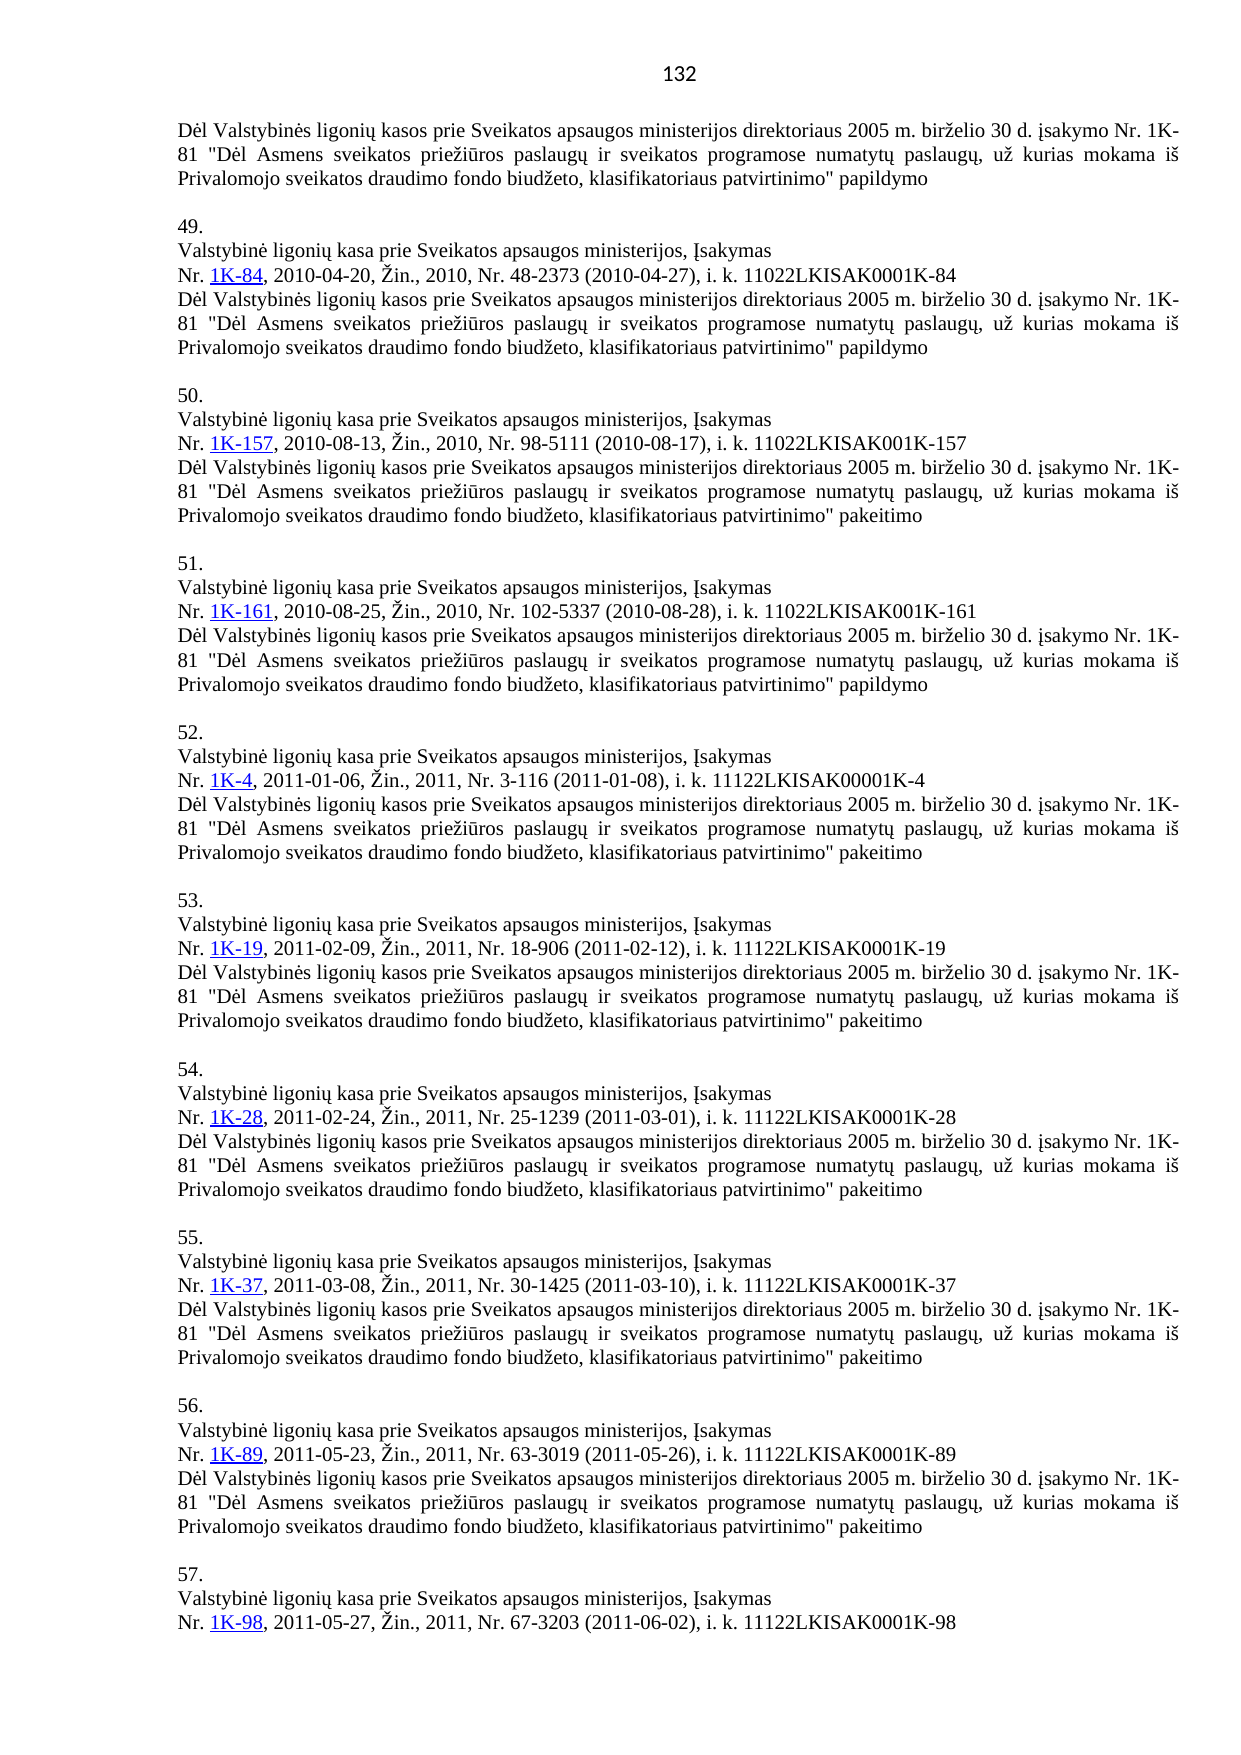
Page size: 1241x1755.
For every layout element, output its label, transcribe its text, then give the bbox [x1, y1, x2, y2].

text Dėl Valstybinės ligonių kasos prie Sveikatos apsaugos ministerijos direktoriaus 2005 m. birželio 30 d. įsakymo Nr. 1K-81 "Dėl Asmens sveikatos priežiūros paslaugų ir sveikatos programose numatytų paslaugų, už kurias mokama iš Privalomojo sveikatos draudimo fondo biudžeto, klasifikatoriaus patvirtinimo" pakeitimo [177, 960, 1181, 1032]
text Nr. 1K-89, 2011-05-23, Žin., 2011, Nr. 63-3019 (2011-05-26), i. k. 11122LKISAK0001K-89 [177, 1442, 1181, 1466]
text Valstybinė ligonių kasa prie Sveikatos apsaugos ministerijos, Įsakymas [177, 575, 1181, 599]
text Nr. 1K-37, 2011-03-08, Žin., 2011, Nr. 30-1425 (2011-03-10), i. k. 11122LKISAK0001K-37 [177, 1273, 1181, 1297]
text 55. [177, 1225, 1181, 1249]
text Valstybinė ligonių kasa prie Sveikatos apsaugos ministerijos, Įsakymas [177, 1249, 1181, 1273]
text Dėl Valstybinės ligonių kasos prie Sveikatos apsaugos ministerijos direktoriaus 2005 m. birželio 30 d. įsakymo Nr. 1K-81 "Dėl Asmens sveikatos priežiūros paslaugų ir sveikatos programose numatytų paslaugų, už kurias mokama iš Privalomojo sveikatos draudimo fondo biudžeto, klasifikatoriaus patvirtinimo" papildymo [177, 287, 1181, 359]
text Valstybinė ligonių kasa prie Sveikatos apsaugos ministerijos, Įsakymas [177, 1081, 1181, 1105]
text Nr. 1K-157, 2010-08-13, Žin., 2010, Nr. 98-5111 (2010-08-17), i. k. 11022LKISAK001K-157 [177, 431, 1181, 455]
text 52. [177, 720, 1181, 744]
text Nr. 1K-19, 2011-02-09, Žin., 2011, Nr. 18-906 (2011-02-12), i. k. 11122LKISAK0001K-19 [177, 936, 1181, 960]
text Valstybinė ligonių kasa prie Sveikatos apsaugos ministerijos, Įsakymas [177, 1586, 1181, 1610]
text Dėl Valstybinės ligonių kasos prie Sveikatos apsaugos ministerijos direktoriaus 2005 m. birželio 30 d. įsakymo Nr. 1K-81 "Dėl Asmens sveikatos priežiūros paslaugų ir sveikatos programose numatytų paslaugų, už kurias mokama iš Privalomojo sveikatos draudimo fondo biudžeto, klasifikatoriaus patvirtinimo" papildymo [177, 623, 1181, 696]
text Valstybinė ligonių kasa prie Sveikatos apsaugos ministerijos, Įsakymas [177, 744, 1181, 768]
text Valstybinė ligonių kasa prie Sveikatos apsaugos ministerijos, Įsakymas [177, 407, 1181, 431]
text Nr. 1K-28, 2011-02-24, Žin., 2011, Nr. 25-1239 (2011-03-01), i. k. 11122LKISAK0001K-28 [177, 1105, 1181, 1129]
text 56. [177, 1393, 1181, 1417]
text Valstybinė ligonių kasa prie Sveikatos apsaugos ministerijos, Įsakymas [177, 1417, 1181, 1442]
text Dėl Valstybinės ligonių kasos prie Sveikatos apsaugos ministerijos direktoriaus 2005 m. birželio 30 d. įsakymo Nr. 1K-81 "Dėl Asmens sveikatos priežiūros paslaugų ir sveikatos programose numatytų paslaugų, už kurias mokama iš Privalomojo sveikatos draudimo fondo biudžeto, klasifikatoriaus patvirtinimo" pakeitimo [177, 455, 1181, 527]
text Valstybinė ligonių kasa prie Sveikatos apsaugos ministerijos, Įsakymas [177, 912, 1181, 936]
text Nr. 1K-4, 2011-01-06, Žin., 2011, Nr. 3-116 (2011-01-08), i. k. 11122LKISAK00001K-4 [177, 768, 1181, 792]
text 57. [177, 1562, 1181, 1586]
text 50. [177, 383, 1181, 407]
text Valstybinė ligonių kasa prie Sveikatos apsaugos ministerijos, Įsakymas [177, 238, 1181, 262]
text 53. [177, 888, 1181, 912]
text 54. [177, 1057, 1181, 1081]
text Dėl Valstybinės ligonių kasos prie Sveikatos apsaugos ministerijos direktoriaus 2005 m. birželio 30 d. įsakymo Nr. 1K-81 "Dėl Asmens sveikatos priežiūros paslaugų ir sveikatos programose numatytų paslaugų, už kurias mokama iš Privalomojo sveikatos draudimo fondo biudžeto, klasifikatoriaus patvirtinimo" pakeitimo [177, 792, 1181, 864]
text Nr. 1K-161, 2010-08-25, Žin., 2010, Nr. 102-5337 (2010-08-28), i. k. 11022LKISAK001K-161 [177, 599, 1181, 623]
text 49. [177, 214, 1181, 238]
text Nr. 1K-98, 2011-05-27, Žin., 2011, Nr. 67-3203 (2011-06-02), i. k. 11122LKISAK0001K-98 [177, 1610, 1181, 1634]
text Dėl Valstybinės ligonių kasos prie Sveikatos apsaugos ministerijos direktoriaus 2005 m. birželio 30 d. įsakymo Nr. 1K-81 "Dėl Asmens sveikatos priežiūros paslaugų ir sveikatos programose numatytų paslaugų, už kurias mokama iš Privalomojo sveikatos draudimo fondo biudžeto, klasifikatoriaus patvirtinimo" papildymo [177, 118, 1181, 190]
text Dėl Valstybinės ligonių kasos prie Sveikatos apsaugos ministerijos direktoriaus 2005 m. birželio 30 d. įsakymo Nr. 1K-81 "Dėl Asmens sveikatos priežiūros paslaugų ir sveikatos programose numatytų paslaugų, už kurias mokama iš Privalomojo sveikatos draudimo fondo biudžeto, klasifikatoriaus patvirtinimo" pakeitimo [177, 1297, 1181, 1369]
text Nr. 1K-84, 2010-04-20, Žin., 2010, Nr. 48-2373 (2010-04-27), i. k. 11022LKISAK0001K-84 [177, 262, 1181, 287]
text 51. [177, 551, 1181, 575]
text Dėl Valstybinės ligonių kasos prie Sveikatos apsaugos ministerijos direktoriaus 2005 m. birželio 30 d. įsakymo Nr. 1K-81 "Dėl Asmens sveikatos priežiūros paslaugų ir sveikatos programose numatytų paslaugų, už kurias mokama iš Privalomojo sveikatos draudimo fondo biudžeto, klasifikatoriaus patvirtinimo" pakeitimo [177, 1466, 1181, 1538]
text Dėl Valstybinės ligonių kasos prie Sveikatos apsaugos ministerijos direktoriaus 2005 m. birželio 30 d. įsakymo Nr. 1K-81 "Dėl Asmens sveikatos priežiūros paslaugų ir sveikatos programose numatytų paslaugų, už kurias mokama iš Privalomojo sveikatos draudimo fondo biudžeto, klasifikatoriaus patvirtinimo" pakeitimo [177, 1129, 1181, 1201]
